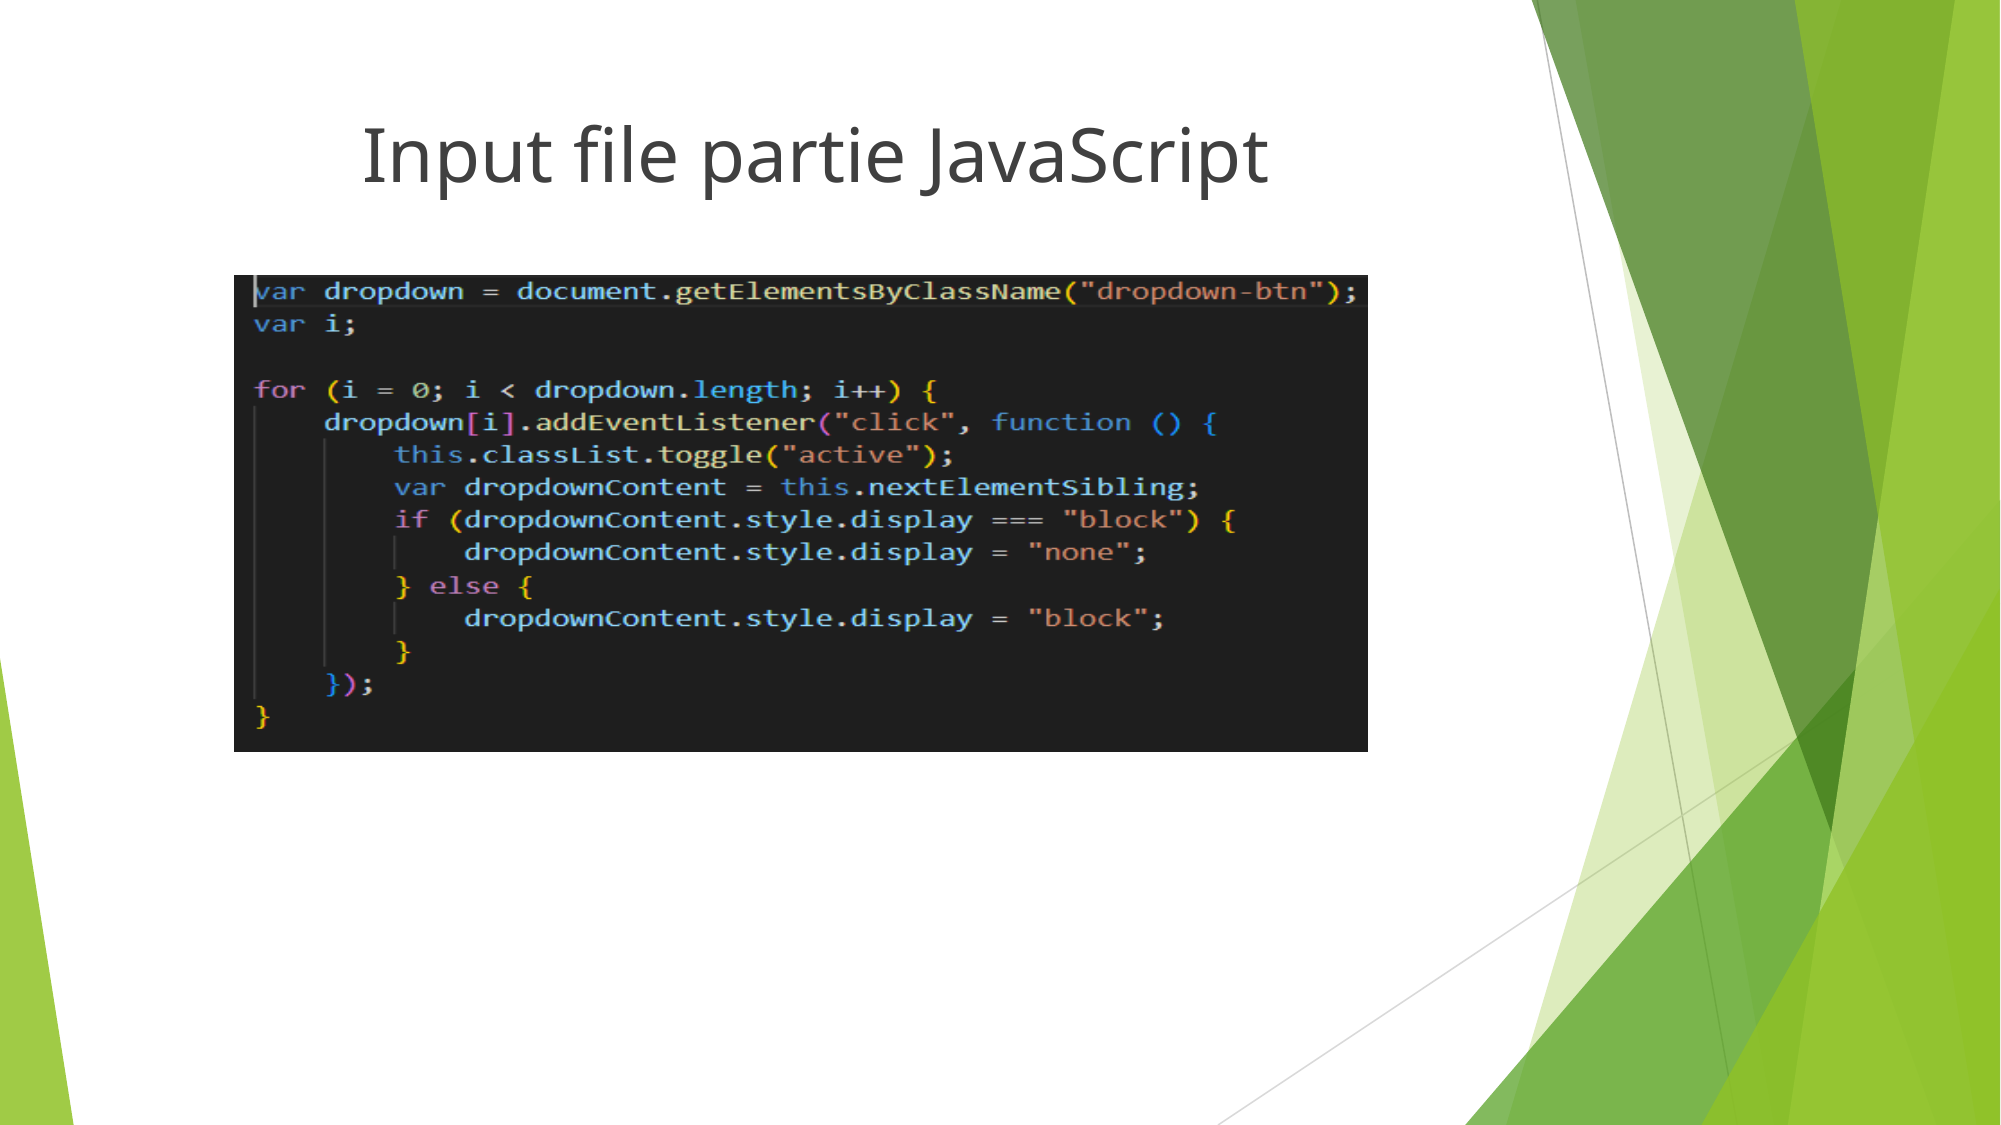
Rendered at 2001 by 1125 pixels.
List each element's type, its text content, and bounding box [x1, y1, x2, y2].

title Input file partie JavaScript [111, 99, 1522, 317]
picture [234, 275, 1368, 752]
